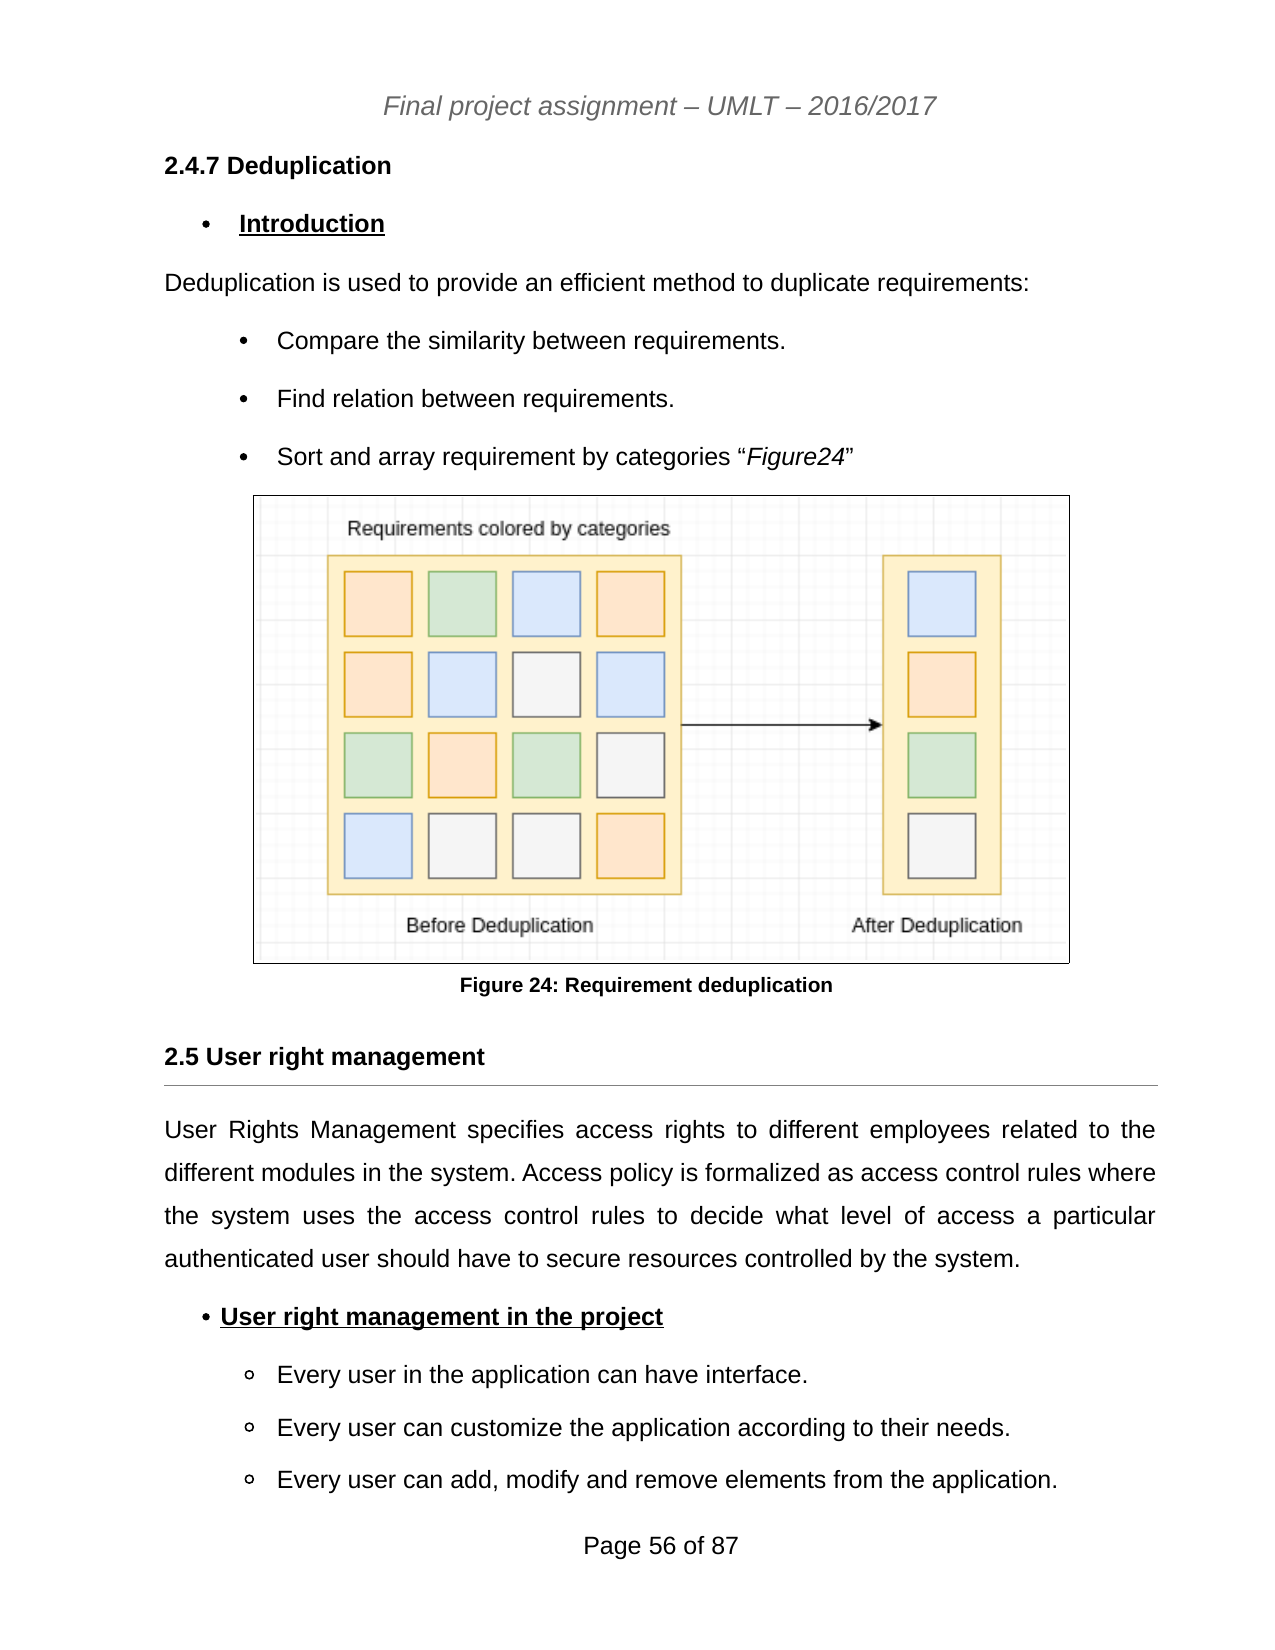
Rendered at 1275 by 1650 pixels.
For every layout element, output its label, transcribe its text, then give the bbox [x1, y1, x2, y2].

text User Rights Management specifies access rights to different employees related to the different modules in the system. Access policy is formalized as access control rules where the system uses the access control rules to decide what level of access a particular authenticated user should have to secure resources controlled by the system. [164, 1114, 1158, 1273]
list Compare the similarity between requirements. [239, 326, 1158, 354]
picture [256, 497, 1066, 960]
subtitle 2.4.7 Deduplication [164, 151, 1158, 180]
text Deduplication is used to provide an efficient method to duplicate requirements: [164, 268, 1158, 296]
subtitle 2.5 User right management [164, 1042, 1158, 1070]
list Every user can add, modify and remove elements from the application. [239, 1465, 1158, 1493]
list Sort and array requirement by categories “Figure24” [239, 442, 1158, 471]
list User right management in the project [202, 1302, 1158, 1331]
list Introduction [202, 209, 1158, 238]
list Find relation between requirements. [239, 384, 1158, 413]
list Every user in the application can have interface. [239, 1360, 1158, 1389]
text Figure 24: Requirement deduplication [164, 960, 1158, 997]
list Every user can customize the application according to their needs. [239, 1412, 1158, 1441]
